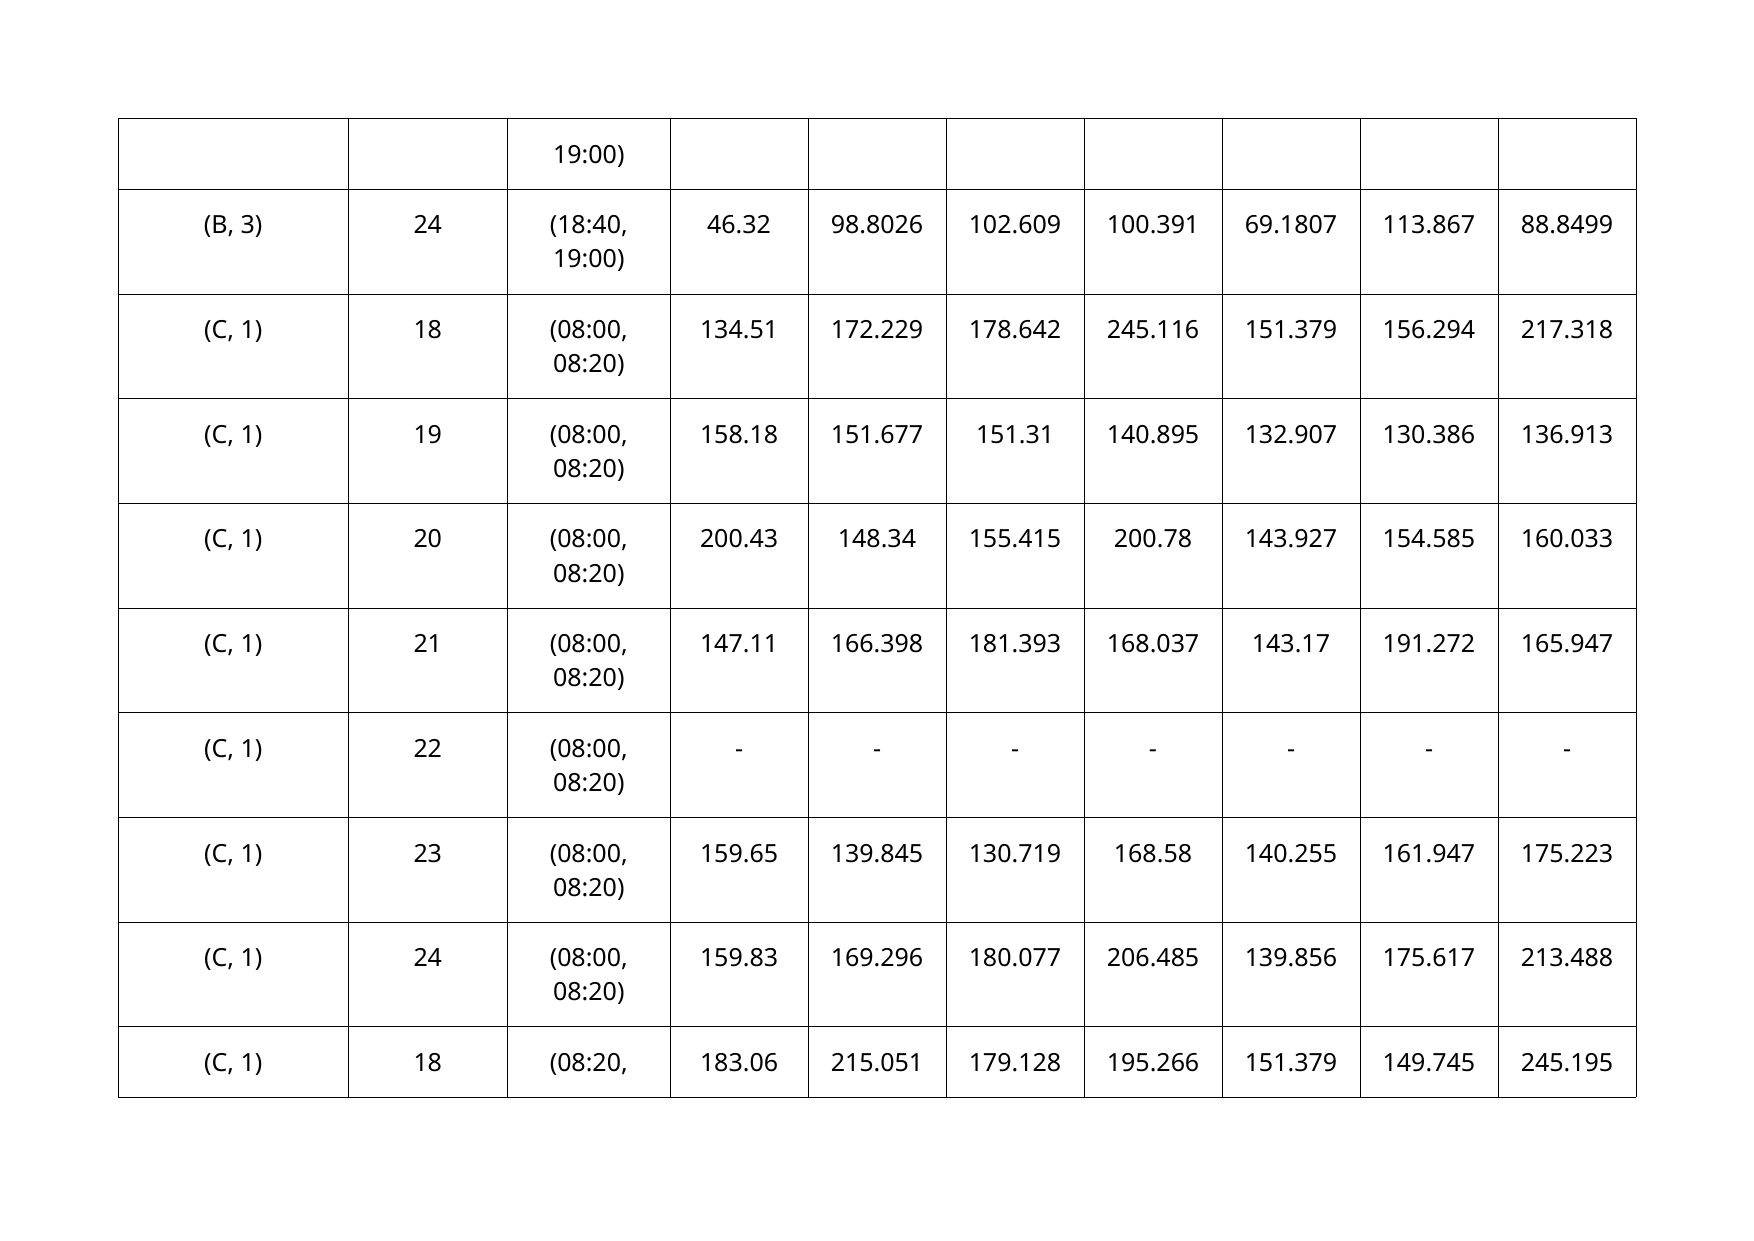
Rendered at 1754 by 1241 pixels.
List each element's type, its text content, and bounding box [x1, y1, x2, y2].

table_cell 20 [349, 504, 507, 607]
table_cell 175.617 [1361, 923, 1498, 1026]
table_cell 151.677 [809, 399, 946, 503]
table_cell 213.488 [1499, 923, 1636, 1026]
table_cell 180.077 [947, 923, 1084, 1026]
table_cell 18 [349, 295, 507, 398]
table_cell 156.294 [1361, 295, 1498, 398]
table_cell 69.1807 [1223, 190, 1360, 293]
table_cell (08:00, 08:20) [508, 923, 670, 1026]
table_cell - [1499, 713, 1636, 817]
table_cell [119, 119, 348, 189]
table_cell 19 [349, 399, 507, 503]
table_cell 151.31 [947, 399, 1084, 503]
table_cell 130.719 [947, 818, 1084, 922]
table_cell (08:00, 08:20) [508, 713, 670, 817]
table_cell 23 [349, 818, 507, 922]
table_cell 191.272 [1361, 609, 1498, 712]
table_cell 183.06 [671, 1027, 808, 1097]
table_cell 132.907 [1223, 399, 1360, 503]
table_cell 139.856 [1223, 923, 1360, 1026]
table_cell [1223, 119, 1360, 189]
table_cell 140.255 [1223, 818, 1360, 922]
table_cell 215.051 [809, 1027, 946, 1097]
table_cell 155.415 [947, 504, 1084, 607]
table_cell 24 [349, 190, 507, 293]
table_cell 158.18 [671, 399, 808, 503]
table_cell 160.033 [1499, 504, 1636, 607]
table_cell 169.296 [809, 923, 946, 1026]
table_cell 22 [349, 713, 507, 817]
table_cell 165.947 [1499, 609, 1636, 712]
table_cell (C, 1) [119, 1027, 348, 1097]
table_cell (C, 1) [119, 713, 348, 817]
table_cell 136.913 [1499, 399, 1636, 503]
table_cell 178.642 [947, 295, 1084, 398]
table_cell 130.386 [1361, 399, 1498, 503]
table_cell [1085, 119, 1222, 189]
table_cell - [947, 713, 1084, 817]
table_cell 100.391 [1085, 190, 1222, 293]
table_cell (08:00, 08:20) [508, 504, 670, 607]
table_cell 159.65 [671, 818, 808, 922]
table_cell 147.11 [671, 609, 808, 712]
table_cell [947, 119, 1084, 189]
table_cell 172.229 [809, 295, 946, 398]
table_cell (C, 1) [119, 295, 348, 398]
table_cell 245.116 [1085, 295, 1222, 398]
table_cell [809, 119, 946, 189]
table_cell 140.895 [1085, 399, 1222, 503]
table_cell 24 [349, 923, 507, 1026]
table_cell 21 [349, 609, 507, 712]
table_cell 149.745 [1361, 1027, 1498, 1097]
table_cell 154.585 [1361, 504, 1498, 607]
table_cell (08:00, 08:20) [508, 399, 670, 503]
table_cell [671, 119, 808, 189]
table_cell (C, 1) [119, 504, 348, 607]
table_cell (C, 1) [119, 923, 348, 1026]
table_cell 113.867 [1361, 190, 1498, 293]
table_cell 143.17 [1223, 609, 1360, 712]
table_cell 217.318 [1499, 295, 1636, 398]
table_cell (08:00, 08:20) [508, 295, 670, 398]
table_cell 102.609 [947, 190, 1084, 293]
table_cell 200.78 [1085, 504, 1222, 607]
table_cell 168.58 [1085, 818, 1222, 922]
table_cell (08:00, 08:20) [508, 609, 670, 712]
table_cell 98.8026 [809, 190, 946, 293]
table_cell - [671, 713, 808, 817]
table_cell 159.83 [671, 923, 808, 1026]
table_cell 206.485 [1085, 923, 1222, 1026]
table_cell [349, 119, 507, 189]
table_cell 161.947 [1361, 818, 1498, 922]
table_cell - [1085, 713, 1222, 817]
table_cell 143.927 [1223, 504, 1360, 607]
table_cell 181.393 [947, 609, 1084, 712]
table_cell 148.34 [809, 504, 946, 607]
table_cell 179.128 [947, 1027, 1084, 1097]
table_cell 151.379 [1223, 295, 1360, 398]
table_cell 195.266 [1085, 1027, 1222, 1097]
table_cell [1361, 119, 1498, 189]
table_cell (B, 3) [119, 190, 348, 293]
table_cell 168.037 [1085, 609, 1222, 712]
table_cell 200.43 [671, 504, 808, 607]
table_cell (C, 1) [119, 609, 348, 712]
table_cell - [809, 713, 946, 817]
table_cell 151.379 [1223, 1027, 1360, 1097]
table_cell - [1223, 713, 1360, 817]
table_cell (18:40, 19:00) [508, 190, 670, 293]
table_cell 139.845 [809, 818, 946, 922]
table_cell 175.223 [1499, 818, 1636, 922]
table_cell 134.51 [671, 295, 808, 398]
table_cell 46.32 [671, 190, 808, 293]
table_cell (08:00, 08:20) [508, 818, 670, 922]
table_cell [1499, 119, 1636, 189]
table_cell 19:00) [508, 119, 670, 189]
table_cell 166.398 [809, 609, 946, 712]
table_cell 18 [349, 1027, 507, 1097]
table_cell - [1361, 713, 1498, 817]
table_cell 88.8499 [1499, 190, 1636, 293]
table_cell 245.195 [1499, 1027, 1636, 1097]
table_cell (C, 1) [119, 818, 348, 922]
table_cell (08:20, [508, 1027, 670, 1097]
table_cell (C, 1) [119, 399, 348, 503]
